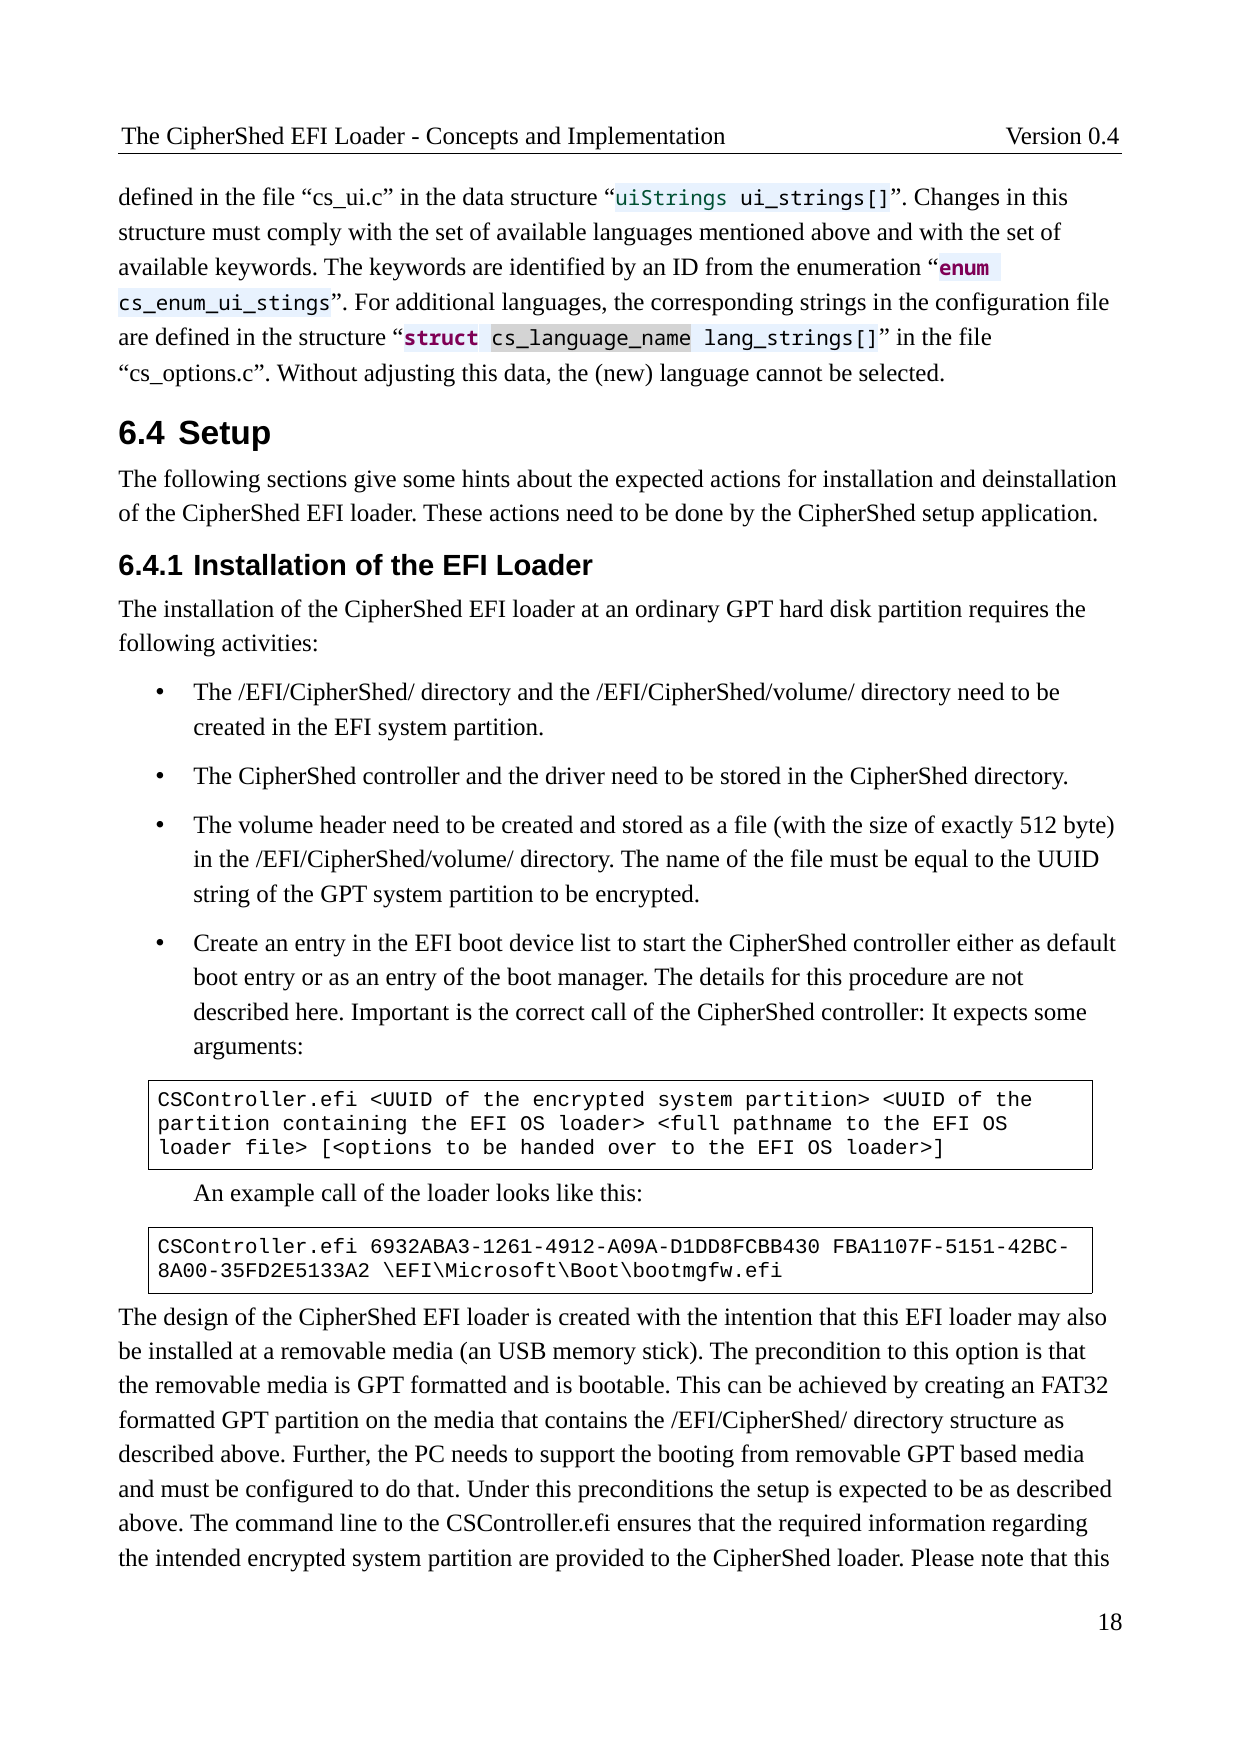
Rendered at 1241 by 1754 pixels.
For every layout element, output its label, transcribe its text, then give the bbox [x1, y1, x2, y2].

text CSController.efi 6932ABA3-1261-4912-A09A-D1DD8FCBB430 FBA1107F-5151-42BC-8A00-35FD2E5133A2 \EFI\Microsoft\Boot\bootmgfw.efi [149, 1228, 1092, 1293]
list The volume header need to be created and stored as a file (with the size of exactly 512 byte) in the /EFI/CipherShed/volume/ directory. The name of the file must be equal to the UUID string of the GPT system partition to be encrypted. [156, 810, 1122, 907]
list Create an entry in the EFI boot device list to start the CipherShed controller either as default boot entry or as an entry of the boot manager. The details for this procedure are not described here. Important is the correct call of the CipherShed controller: It expects some arguments: [156, 928, 1122, 1060]
text The design of the CipherShed EFI loader is created with the intention that this EFI loader may also be installed at a removable media (an USB memory stick). The precondition to this option is that the removable media is GPT formatted and is bootable. This can be achieved by creating an FAT32 formatted GPT partition on the media that contains the /EFI/CipherShed/ directory structure as described above. Further, the PC needs to support the booting from removable GPT based media and must be configured to do that. Under this preconditions the setup is expected to be as described above. The command line to the CSController.efi ensures that the required information regarding the intended encrypted system partition are provided to the CipherShed loader. Please note that this [118, 1302, 1122, 1572]
list The CipherShed controller and the driver need to be stored in the CipherShed directory. [156, 761, 1122, 789]
list The /EFI/CipherShed/ directory and the /EFI/CipherShed/volume/ directory need to be created in the EFI system partition. [156, 677, 1122, 740]
text CSController.efi <UUID of the encrypted system partition> <UUID of the partition containing the EFI OS loader> <full pathname to the EFI OS loader file> [<options to be handed over to the EFI OS loader>] [149, 1081, 1092, 1169]
text The installation of the CipherShed EFI loader at an ordinary GPT hard disk partition requires the following activities: [118, 594, 1122, 657]
subtitle Installation of the EFI Loader [118, 548, 1122, 581]
text defined in the file “cs_ui.c” in the data structure “uiStrings ui_strings[]”. Changes in this structure must comply with the set of available languages mentioned above and with the set of available keywords. The keywords are identified by an ID from the enumeration “enum cs_enum_ui_stings”. For additional languages, the corresponding strings in the configuration file are defined in the structure “struct cs_language_name lang_strings[]” in the file “cs_options.c”. Without adjusting this data, the (new) language cannot be selected. [118, 182, 1122, 386]
text An example call of the loader looks like this: [193, 1178, 1122, 1207]
subtitle Setup [118, 413, 1122, 452]
text The following sections give some hints about the expected actions for installation and deinstallation of the CipherShed EFI loader. These actions need to be done by the CipherShed setup application. [118, 464, 1122, 527]
